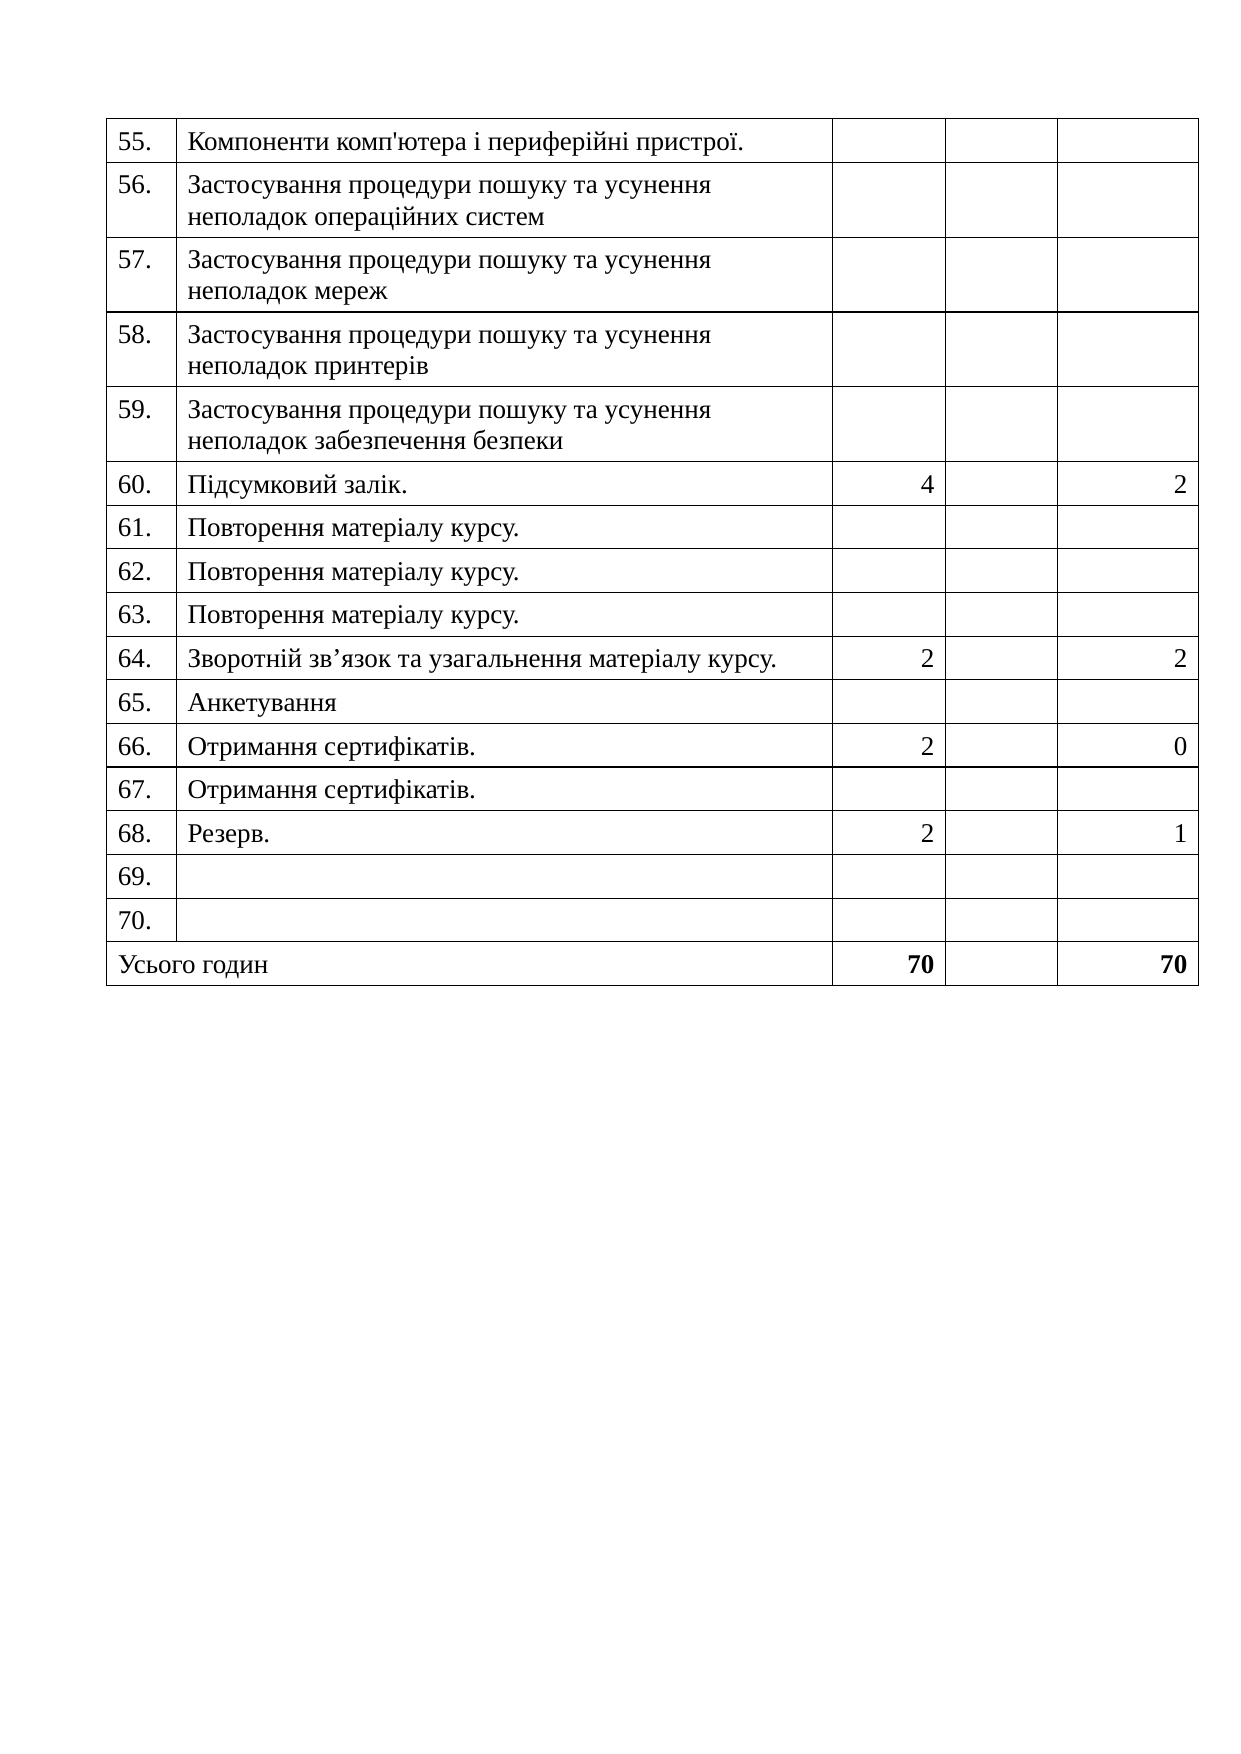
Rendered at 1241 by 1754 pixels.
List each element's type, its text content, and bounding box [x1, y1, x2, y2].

table_cell [946, 811, 1057, 854]
table_cell 1 [1058, 811, 1198, 854]
table_cell [946, 313, 1057, 386]
table_cell [946, 899, 1057, 941]
table_cell Застосування процедури пошуку та усунення неполадок забезпечення безпеки [177, 387, 832, 461]
table_cell [946, 637, 1057, 679]
table_cell [107, 593, 176, 636]
table_cell Резерв. [177, 811, 832, 854]
table_cell [107, 680, 176, 723]
table_cell [833, 680, 945, 723]
table_cell [1058, 549, 1198, 592]
table_cell Повторення матеріалу курсу. [177, 506, 832, 548]
table_cell [833, 593, 945, 636]
table_cell Застосування процедури пошуку та усунення неполадок мереж [177, 238, 832, 311]
table_cell [107, 506, 176, 548]
table_cell [946, 163, 1057, 237]
table_cell [833, 506, 945, 548]
table_cell [107, 899, 176, 941]
table_cell [1058, 238, 1198, 311]
table_cell [946, 506, 1057, 548]
table_cell [946, 387, 1057, 461]
table_cell Повторення матеріалу курсу. [177, 549, 832, 592]
table_cell 2 [833, 811, 945, 854]
table_cell [833, 855, 945, 897]
table_cell Отримання сертифікатів. [177, 724, 832, 766]
table_cell 0 [1058, 724, 1198, 766]
table_cell [946, 238, 1057, 311]
table_cell 4 [833, 462, 945, 504]
table_cell [833, 768, 945, 810]
table_cell [107, 163, 176, 237]
table_cell Анкетування [177, 680, 832, 723]
table_cell [107, 119, 176, 162]
table_cell [1058, 768, 1198, 810]
table_cell [946, 724, 1057, 766]
table_cell [107, 768, 176, 810]
table_cell [107, 238, 176, 311]
table_cell Застосування процедури пошуку та усунення неполадок принтерів [177, 313, 832, 386]
table_cell [107, 724, 176, 766]
table_cell [177, 855, 832, 897]
table_cell [107, 811, 176, 854]
table_cell [946, 462, 1057, 504]
table_cell Компоненти комп'ютера і периферійні пристрої. [177, 119, 832, 162]
table_cell [1058, 387, 1198, 461]
table_cell [1058, 899, 1198, 941]
table_cell [107, 549, 176, 592]
table_cell 70 [1058, 942, 1198, 985]
table_cell [1058, 855, 1198, 897]
table_cell [946, 549, 1057, 592]
table_cell Підсумковий залік. [177, 462, 832, 504]
table_cell Застосування процедури пошуку та усунення неполадок операційних систем [177, 163, 832, 237]
table_cell [107, 313, 176, 386]
table_cell [946, 593, 1057, 636]
table_cell Отримання сертифікатів. [177, 768, 832, 810]
table_cell [833, 549, 945, 592]
table_cell [946, 942, 1057, 985]
table_cell [1058, 680, 1198, 723]
table_cell Повторення матеріалу курсу. [177, 593, 832, 636]
table_cell 2 [833, 637, 945, 679]
table_cell [833, 313, 945, 386]
table_cell [946, 855, 1057, 897]
table_cell 70 [833, 942, 945, 985]
table_cell [946, 119, 1057, 162]
table_cell [1058, 119, 1198, 162]
table_cell [177, 899, 832, 941]
table_cell [833, 899, 945, 941]
table_cell [833, 163, 945, 237]
table_cell 2 [1058, 637, 1198, 679]
table_cell Зворотній зв’язок та узагальнення матеріалу курсу. [177, 637, 832, 679]
table_cell [833, 387, 945, 461]
table_cell [107, 462, 176, 504]
table_cell [107, 637, 176, 679]
table_cell [1058, 313, 1198, 386]
table_cell [1058, 506, 1198, 548]
table_cell [1058, 163, 1198, 237]
table_cell [107, 387, 176, 461]
table_cell [107, 855, 176, 897]
table_cell Усього годин [107, 942, 832, 985]
table_cell [1058, 593, 1198, 636]
table_cell [833, 119, 945, 162]
table_cell 2 [833, 724, 945, 766]
table_cell [833, 238, 945, 311]
table_cell [946, 680, 1057, 723]
table_cell [946, 768, 1057, 810]
table_cell 2 [1058, 462, 1198, 504]
